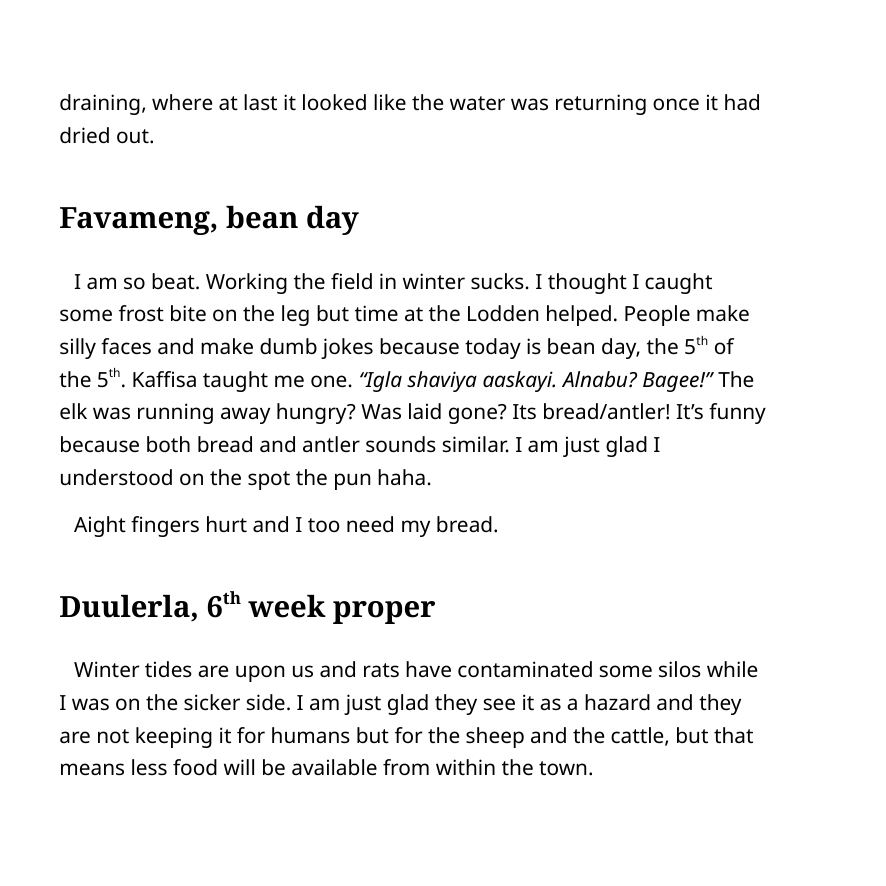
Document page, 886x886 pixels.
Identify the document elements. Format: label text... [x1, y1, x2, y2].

text Winter tides are upon us and rats have contaminated some silos while I was on the sicker side. I am just glad they see it as a hazard and they are not keeping it for humans but for the sheep and the cattle, but that means less food will be available from within the town. [59, 656, 768, 782]
subtitle Duulerla, 6th week proper [59, 586, 768, 626]
text I am so beat. Working the field in winter sucks. I thought I caught some frost bite on the leg but time at the Lodden helped. People make silly faces and make dumb jokes because today is bean day, the 5th of the 5th. Kaffisa taught me one. “Igla shaviya aaskayi. Alnabu? Bagee!” The elk was running away hungry? Was laid gone? Its bread/antler! It’s funny because both bread and antler sounds similar. I am just glad I understood on the spot the pun haha. [59, 267, 768, 491]
text Aight fingers hurt and I too need my bread. [59, 510, 768, 538]
subtitle Favameng, bean day [59, 198, 768, 237]
text draining, where at last it looked like the water was returning once it had dried out. [59, 88, 768, 149]
